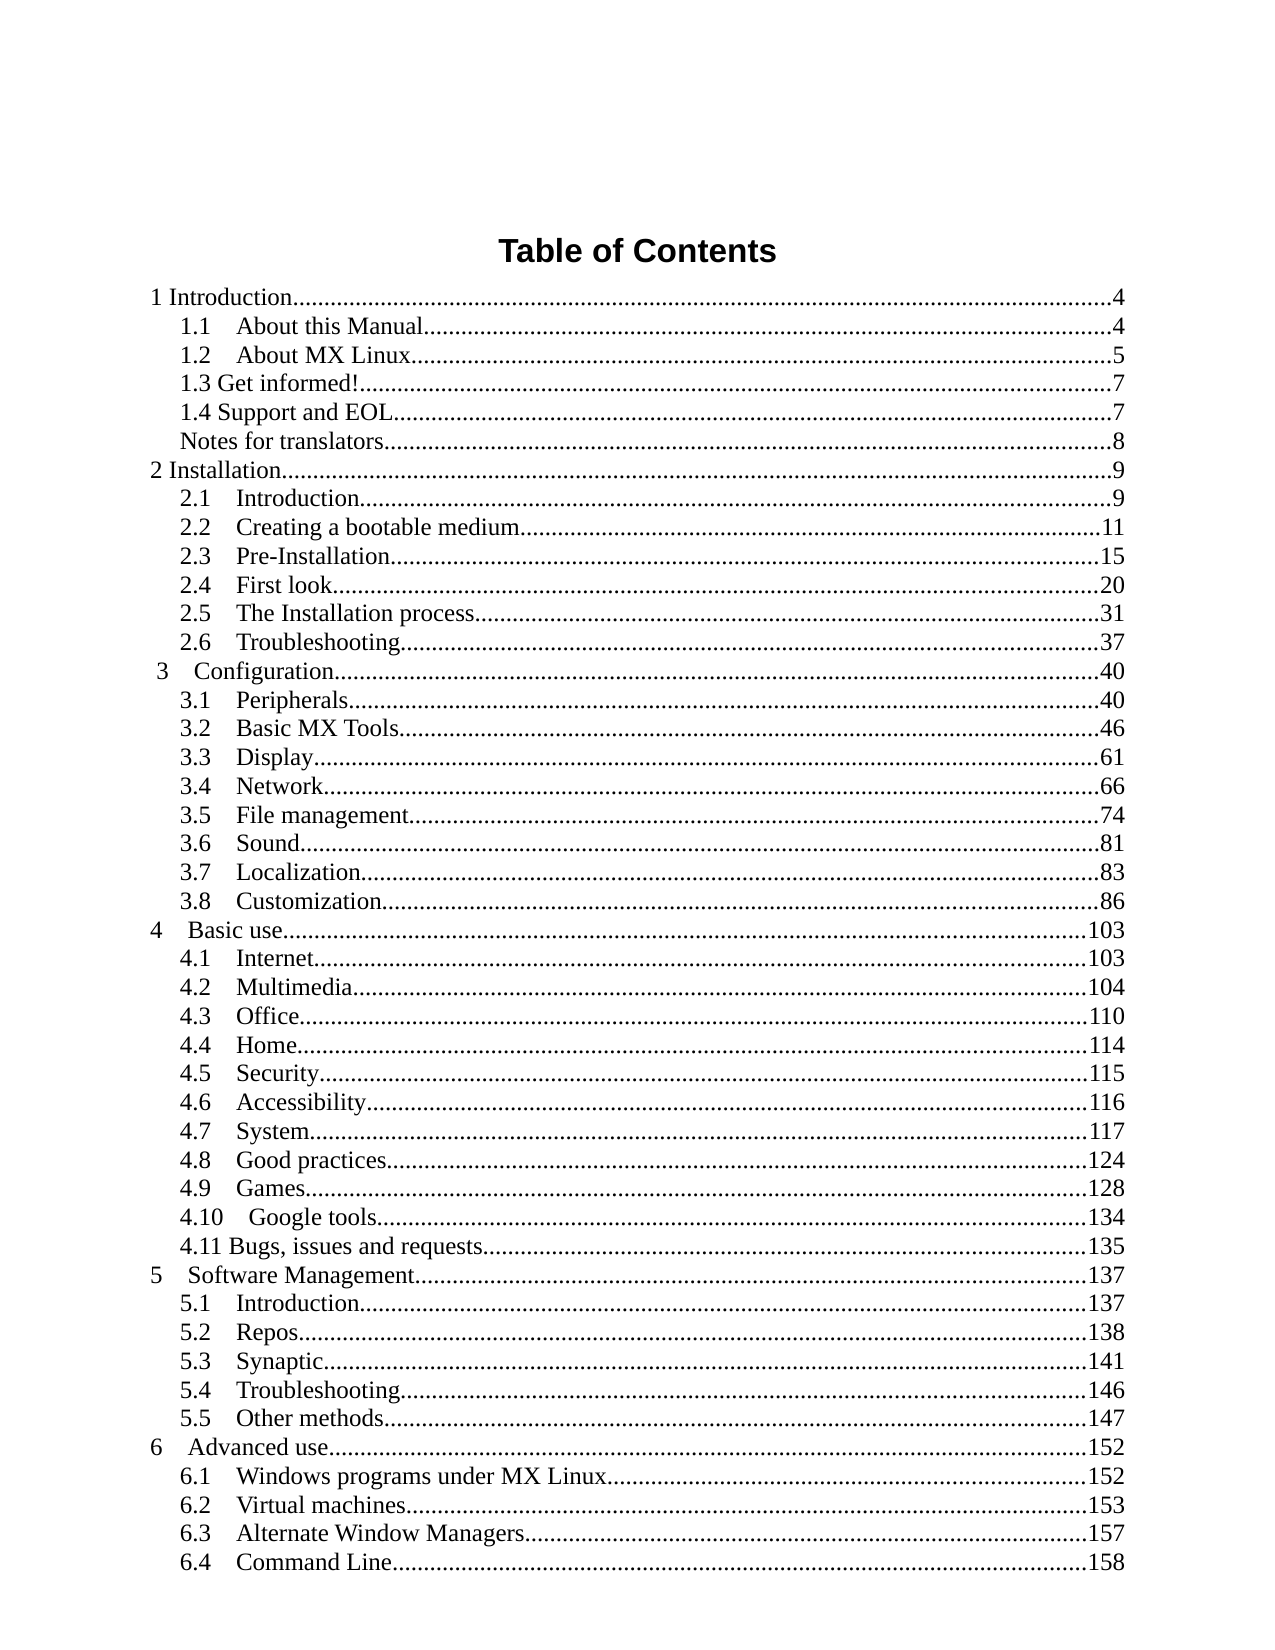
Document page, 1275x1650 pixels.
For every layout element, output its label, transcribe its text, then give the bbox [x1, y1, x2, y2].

text Notes for translators 8 [179, 426, 1125, 455]
text 4.2 Multimedia 104 [179, 972, 1125, 1001]
text 3.4 Network 66 [179, 771, 1125, 800]
text 2.2 Creating a bootable medium 11 [179, 512, 1125, 541]
text 4.5 Security 115 [179, 1058, 1125, 1087]
text 1.1 About this Manual 4 [179, 311, 1125, 340]
text 3.3 Display 61 [179, 742, 1125, 771]
text 5.2 Repos 138 [179, 1317, 1125, 1346]
text 3.2 Basic MX Tools 46 [179, 713, 1125, 742]
text 4.3 Office 110 [179, 1001, 1125, 1030]
text 4.11 Bugs, issues and requests 135 [179, 1231, 1125, 1260]
text 6.3 Alternate Window Managers 157 [179, 1518, 1125, 1547]
text 3.7 Localization 83 [179, 857, 1125, 886]
text 5.1 Introduction 137 [179, 1288, 1125, 1317]
text 1.4 Support and EOL 7 [179, 397, 1125, 426]
text 4.9 Games 128 [179, 1173, 1125, 1202]
text 4.4 Home 114 [179, 1030, 1125, 1058]
text 6.2 Virtual machines 153 [179, 1490, 1125, 1518]
text 3.6 Sound 81 [179, 828, 1125, 857]
text 4.8 Good practices 124 [179, 1145, 1125, 1173]
text 4.1 Internet 103 [179, 943, 1125, 972]
text 2.5 The Installation process 31 [179, 598, 1125, 627]
text 4.10 Google tools 134 [179, 1202, 1125, 1231]
subtitle Table of Contents [150, 231, 1125, 270]
text 4.6 Accessibility 116 [179, 1087, 1125, 1116]
text 5.4 Troubleshooting 146 [179, 1375, 1125, 1403]
text 5.3 Synaptic 141 [179, 1346, 1125, 1375]
text 3.8 Customization 86 [179, 886, 1125, 915]
text 5.5 Other methods 147 [179, 1403, 1125, 1432]
text 1.3 Get informed! 7 [179, 368, 1125, 397]
text 2.3 Pre-Installation 15 [179, 541, 1125, 570]
text 4.7 System 117 [179, 1116, 1125, 1145]
text 6.4 Command Line 158 [179, 1547, 1125, 1576]
text 2.6 Troubleshooting 37 [179, 627, 1125, 656]
text 3.1 Peripherals 40 [179, 685, 1125, 713]
text 2.1 Introduction 9 [179, 483, 1125, 512]
text 2.4 First look 20 [179, 570, 1125, 598]
text 6.1 Windows programs under MX Linux 152 [179, 1461, 1125, 1490]
text 1.2 About MX Linux 5 [179, 340, 1125, 368]
text 3.5 File management 74 [179, 800, 1125, 828]
